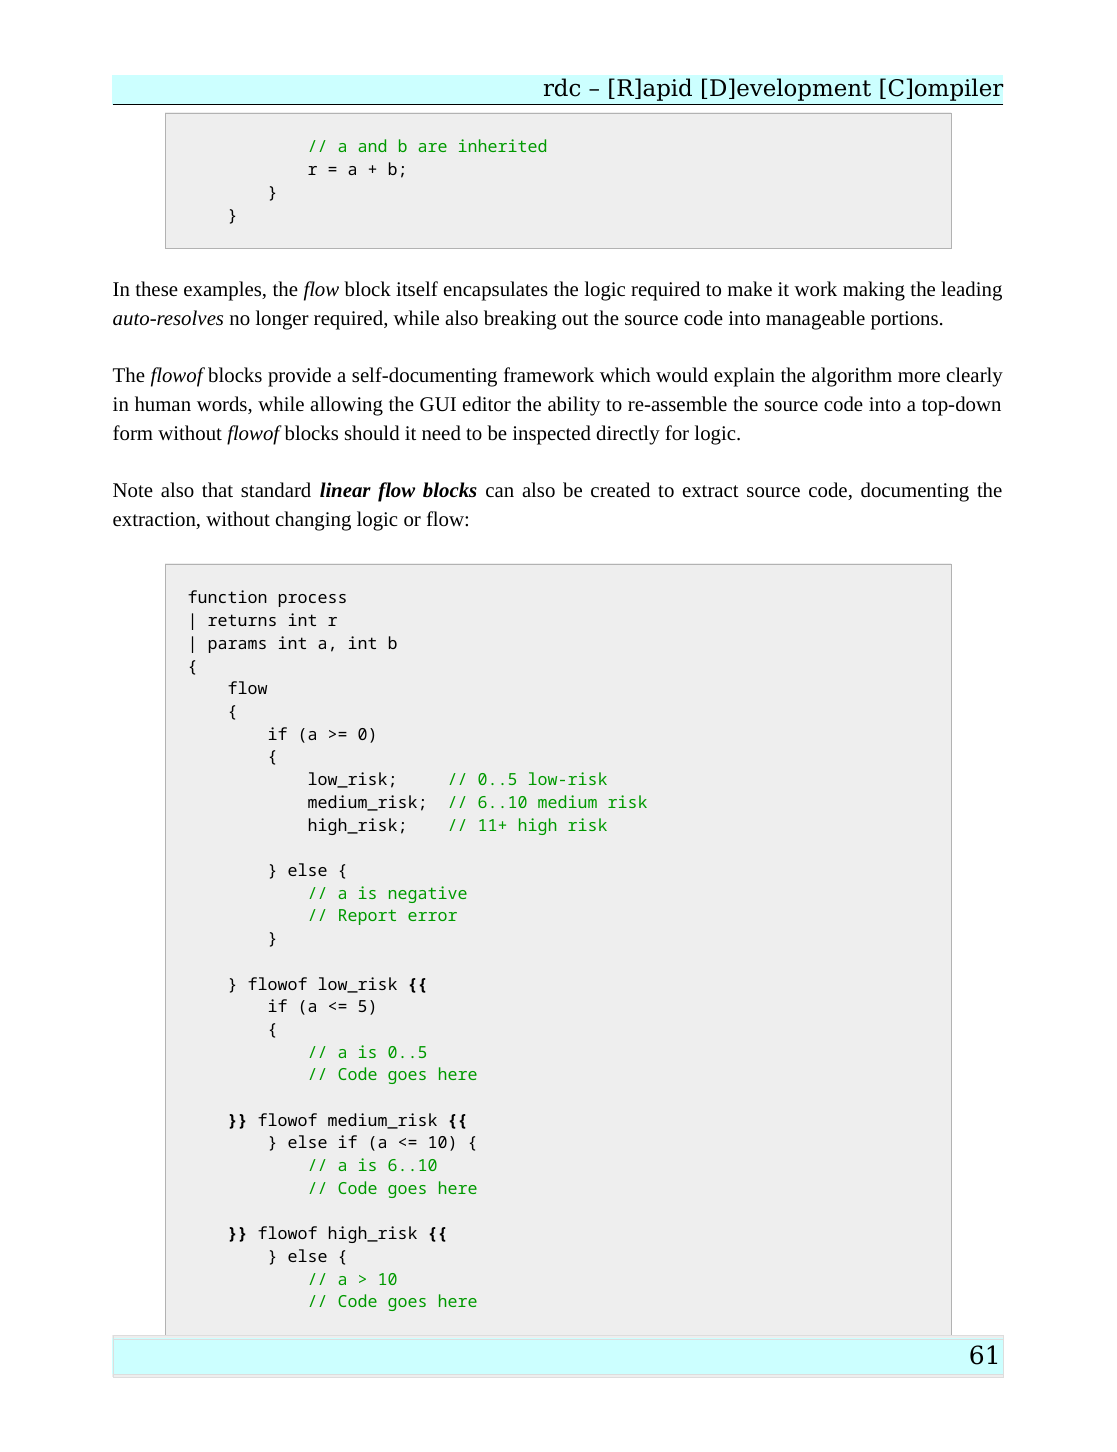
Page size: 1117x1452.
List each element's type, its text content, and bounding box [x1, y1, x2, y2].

text function process | returns int r | params int a, int b { flow { if (a >= 0) { low_risk; // 0..5 low-risk medium_risk; // 6..10 medium risk high_risk; // 11+ high risk } else { // a is negative // Report error } } flowof low_risk {{ if (a <= 5) { // a is 0..5 // Code goes here }} flowof medium_risk {{ } else if (a <= 10) { // a is 6..10 // Code goes here }} flowof high_risk {{ } else { // a > 10 // Code goes here [166, 565, 951, 1335]
text The flowof blocks provide a self-documenting framework which would explain the algorithm more clearly in human words, while allowing the GUI editor the ability to re-assemble the source code into a top-down form without flowof blocks should it need to be inspected directly for logic. [112, 363, 1003, 445]
text Note also that standard linear flow blocks can also be created to extract source code, documenting the extraction, without changing logic or flow: [112, 478, 1003, 531]
text // a and b are inherited r = a + b; } } [166, 114, 951, 248]
text In these examples, the flow block itself encapsulates the logic required to make it work making the leading auto-resolves no longer required, while also breaking out the source code into manageable portions. [112, 277, 1003, 330]
